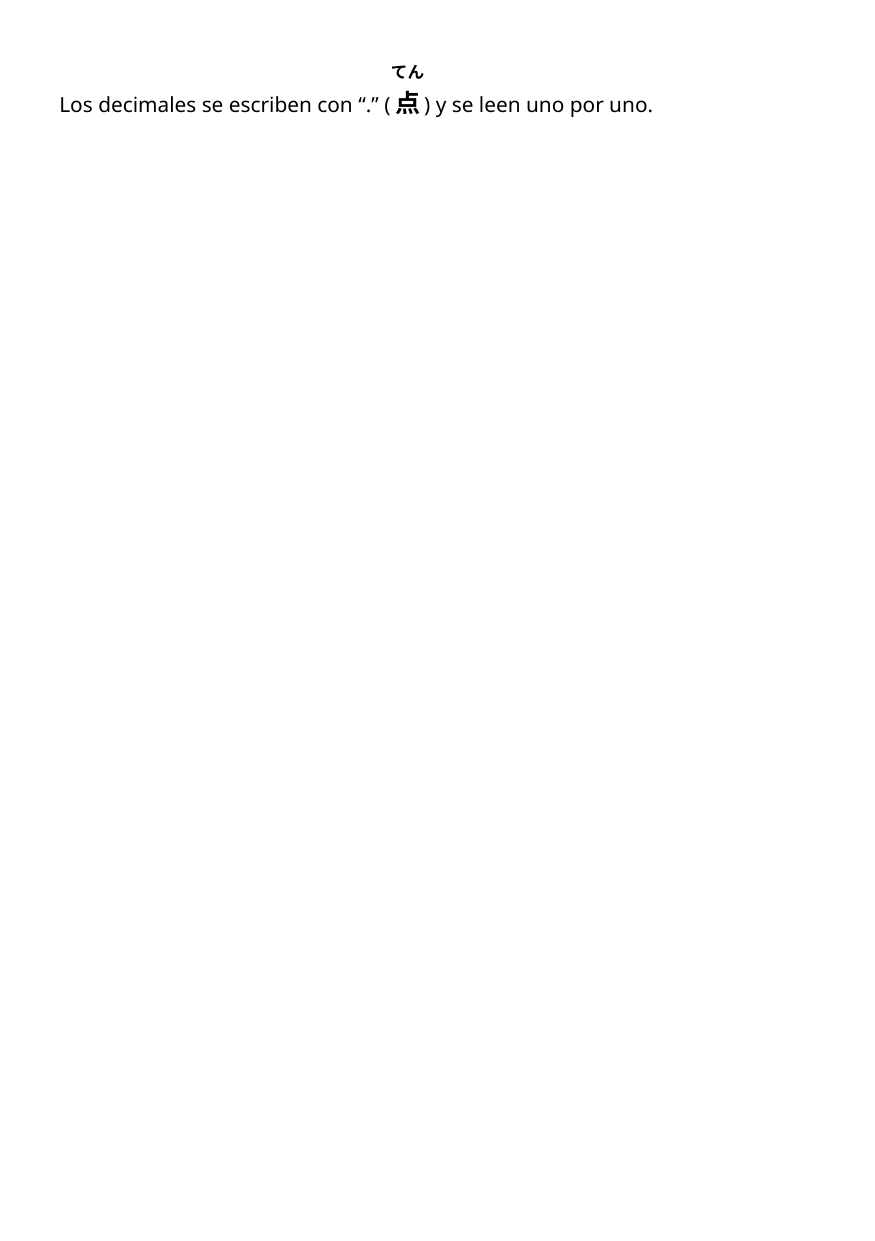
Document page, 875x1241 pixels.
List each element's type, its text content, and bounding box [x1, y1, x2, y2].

text Los decimales se escriben con “.” (点てん) y se leen uno por uno. [59, 59, 815, 119]
